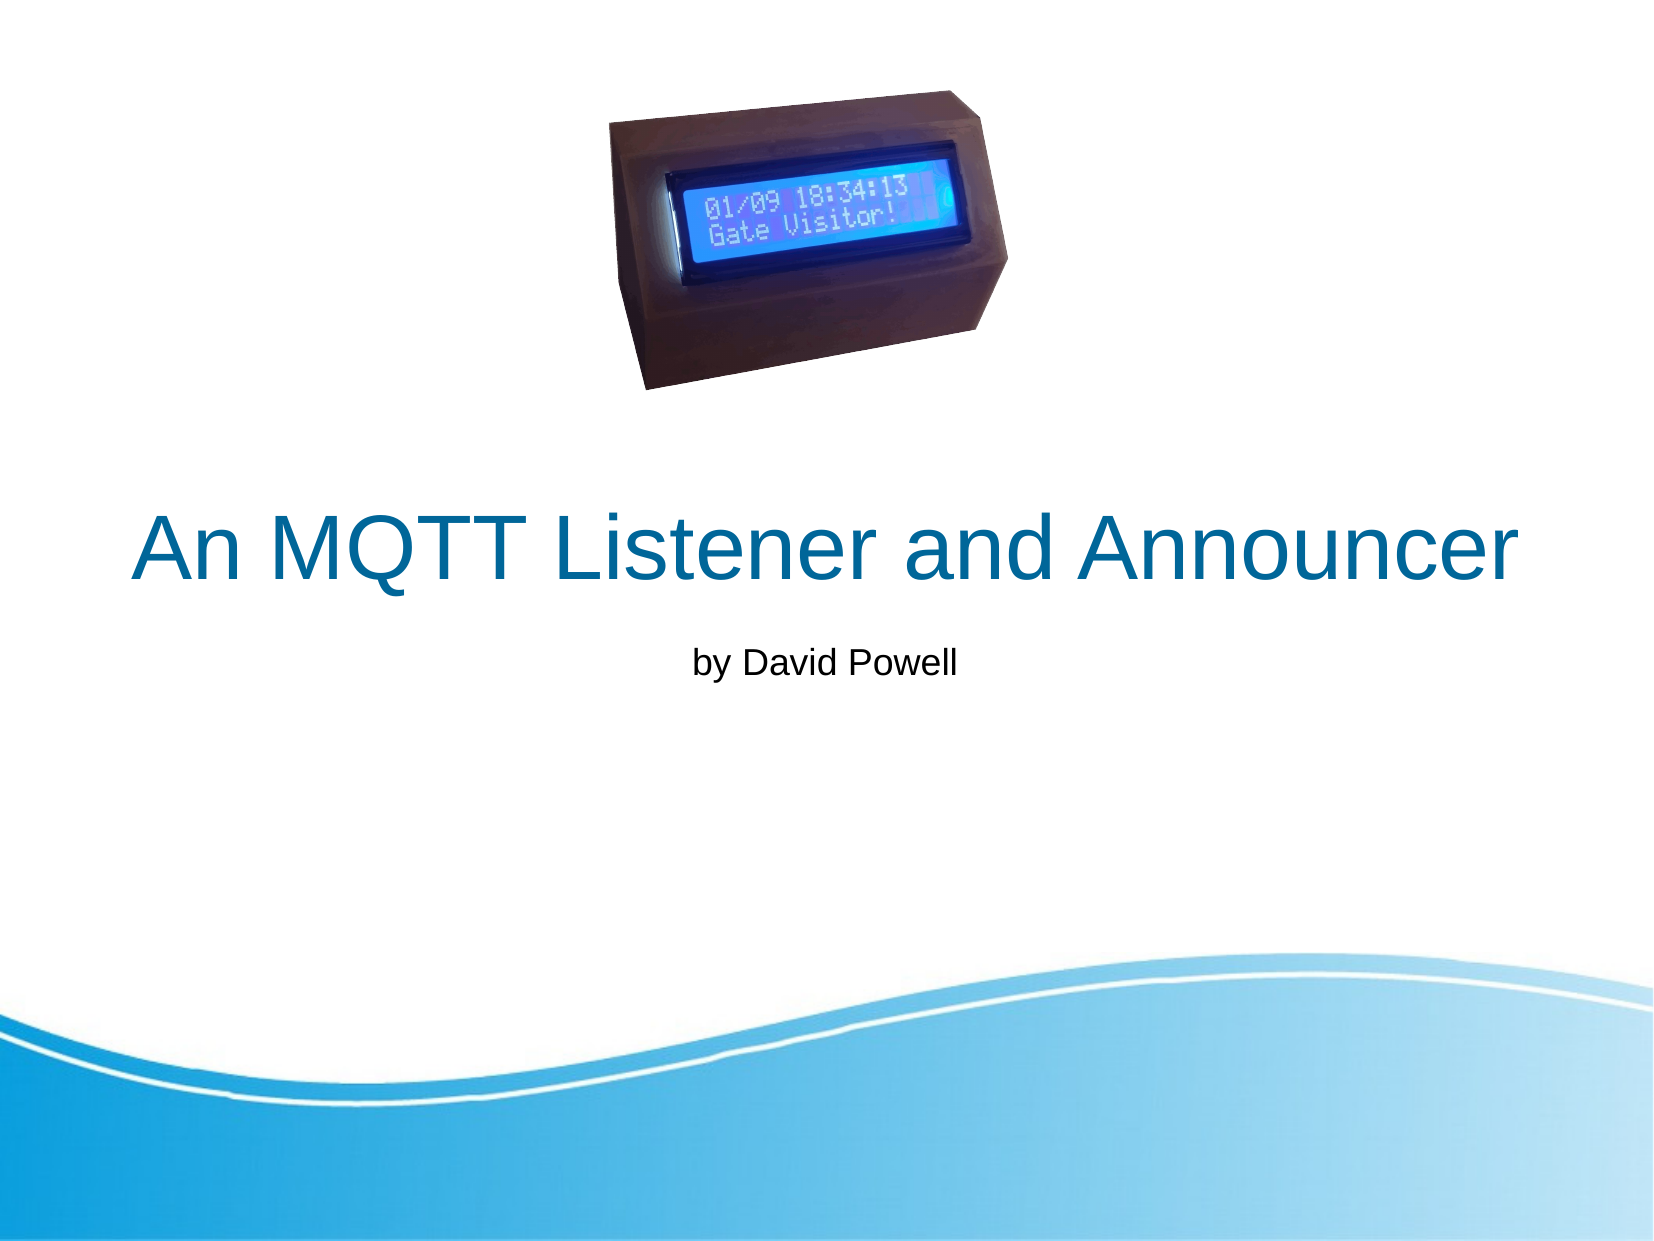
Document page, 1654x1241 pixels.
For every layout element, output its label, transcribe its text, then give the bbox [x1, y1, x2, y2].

picture [0, 952, 1654, 1241]
text_box by David Powell [675, 634, 976, 691]
title An MQTT Listener and Announcer [131, 465, 1523, 631]
picture [85, 1053, 95, 1059]
picture [526, 46, 1081, 433]
